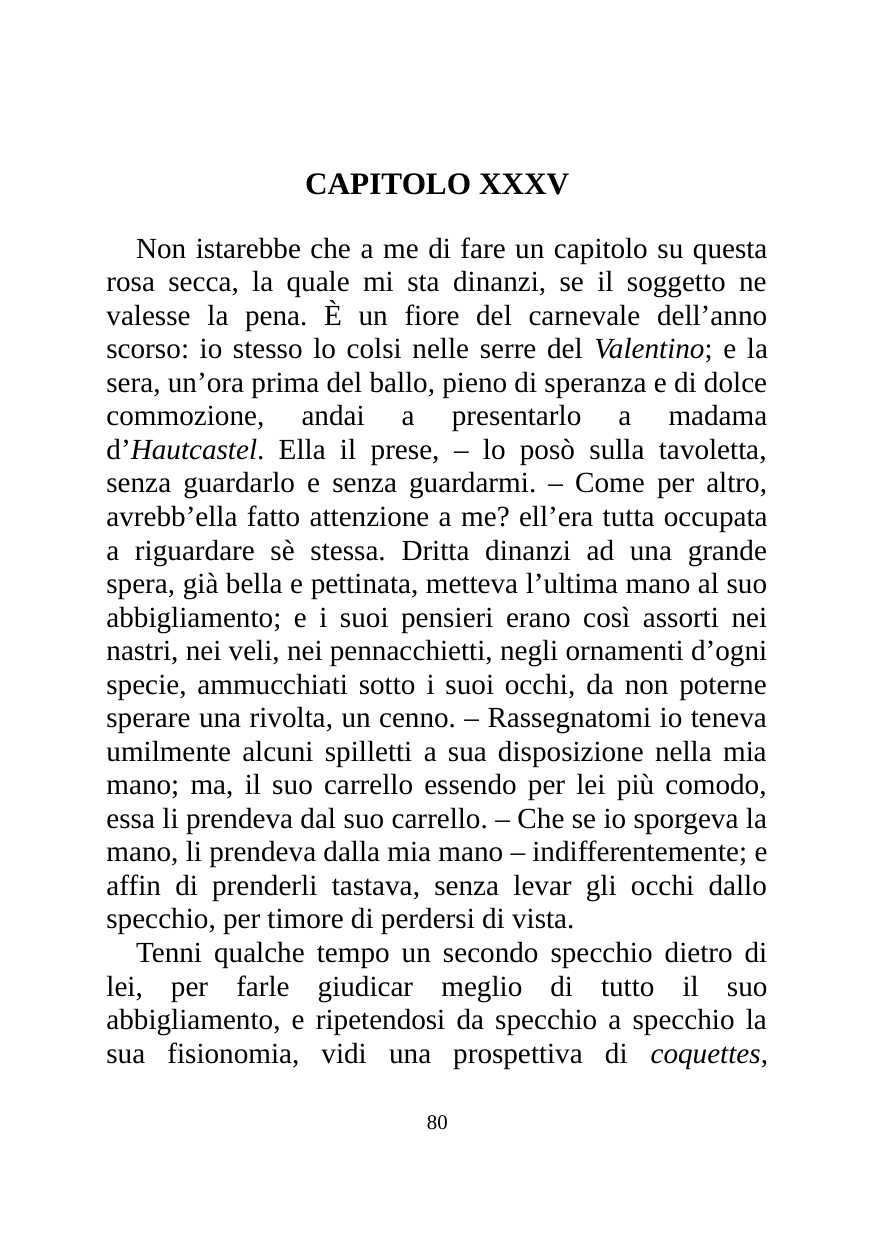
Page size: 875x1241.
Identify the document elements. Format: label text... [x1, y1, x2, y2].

text Non istarebbe che a me di fare un capitolo su questa rosa secca, la quale mi sta dinanzi, se il soggetto ne valesse la pena. È un fiore del carnevale dell’anno scorso: io stesso lo colsi nelle serre del Valentino; e la sera, un’ora prima del ballo, pieno di speranza e di dolce commozione, andai a presentarlo a madama d’Hautcastel. Ella il prese, – lo posò sulla tavoletta, senza guardarlo e senza guardarmi. – Come per altro, avrebb’ella fatto attenzione a me? ell’era tutta occupata a riguardare sè stessa. Dritta dinanzi ad una grande spera, già bella e pettinata, metteva l’ultima mano al suo abbigliamento; e i suoi pensieri erano così assorti nei nastri, nei veli, nei pennacchietti, negli ornamenti d’ogni specie, ammucchiati sotto i suoi occhi, da non poterne sperare una rivolta, un cenno. – Rassegnatomi io teneva umilmente alcuni spilletti a sua disposizione nella mia mano; ma, il suo carrello essendo per lei più comodo, essa li prendeva dal suo carrello. – Che se io sporgeva la mano, li prendeva dalla mia mano – indifferentemente; e affin di prenderli tastava, senza levar gli occhi dallo specchio, per timore di perdersi di vista. [106, 231, 768, 935]
subtitle CAPITOLO XXXV [106, 165, 768, 201]
text Tenni qualche tempo un secondo specchio dietro di lei, per farle giudicar meglio di tutto il suo abbigliamento, e ripetendosi da specchio a specchio la sua fisionomia, vidi una prospettiva di coquettes, [106, 935, 768, 1069]
